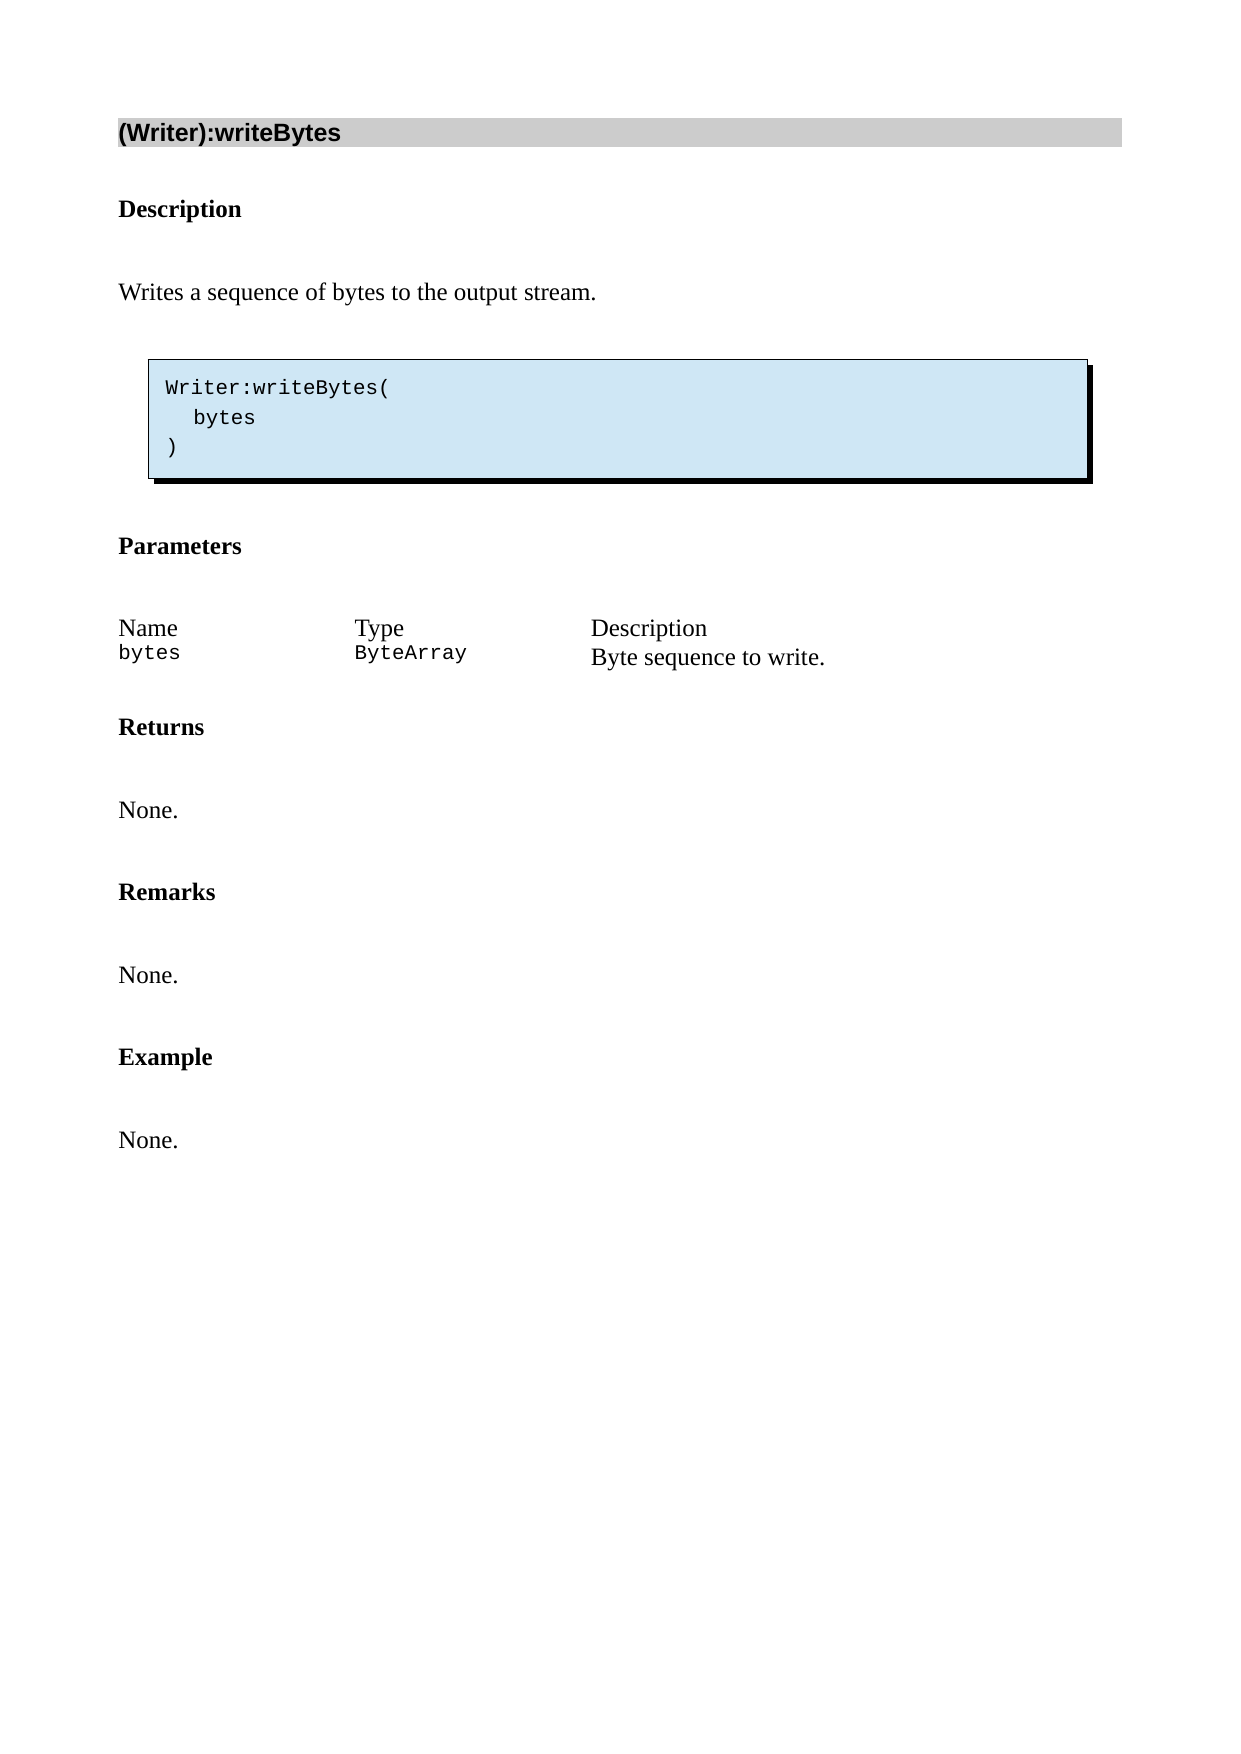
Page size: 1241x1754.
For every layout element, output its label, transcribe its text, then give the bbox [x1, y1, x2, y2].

text ) [149, 418, 1087, 478]
text Writer:writeBytes( [149, 360, 1087, 389]
table_header Description [591, 614, 1122, 642]
text Writes a sequence of bytes to the output stream. [118, 277, 1122, 306]
table_cell ByteArray [354, 642, 591, 671]
text Description [118, 194, 1122, 223]
table_cell Byte sequence to write. [591, 642, 1122, 671]
text None. [118, 960, 1122, 988]
text Example [118, 1042, 1122, 1071]
subtitle (Writer):writeBytes [118, 118, 1122, 147]
text Returns [118, 712, 1122, 741]
text Parameters [118, 531, 1122, 560]
text None. [118, 795, 1122, 823]
table_header Type [354, 614, 591, 642]
text None. [118, 1125, 1122, 1153]
table_header Name [118, 614, 354, 642]
text bytes [149, 389, 1087, 418]
table_cell bytes [118, 642, 354, 671]
text Remarks [118, 877, 1122, 906]
